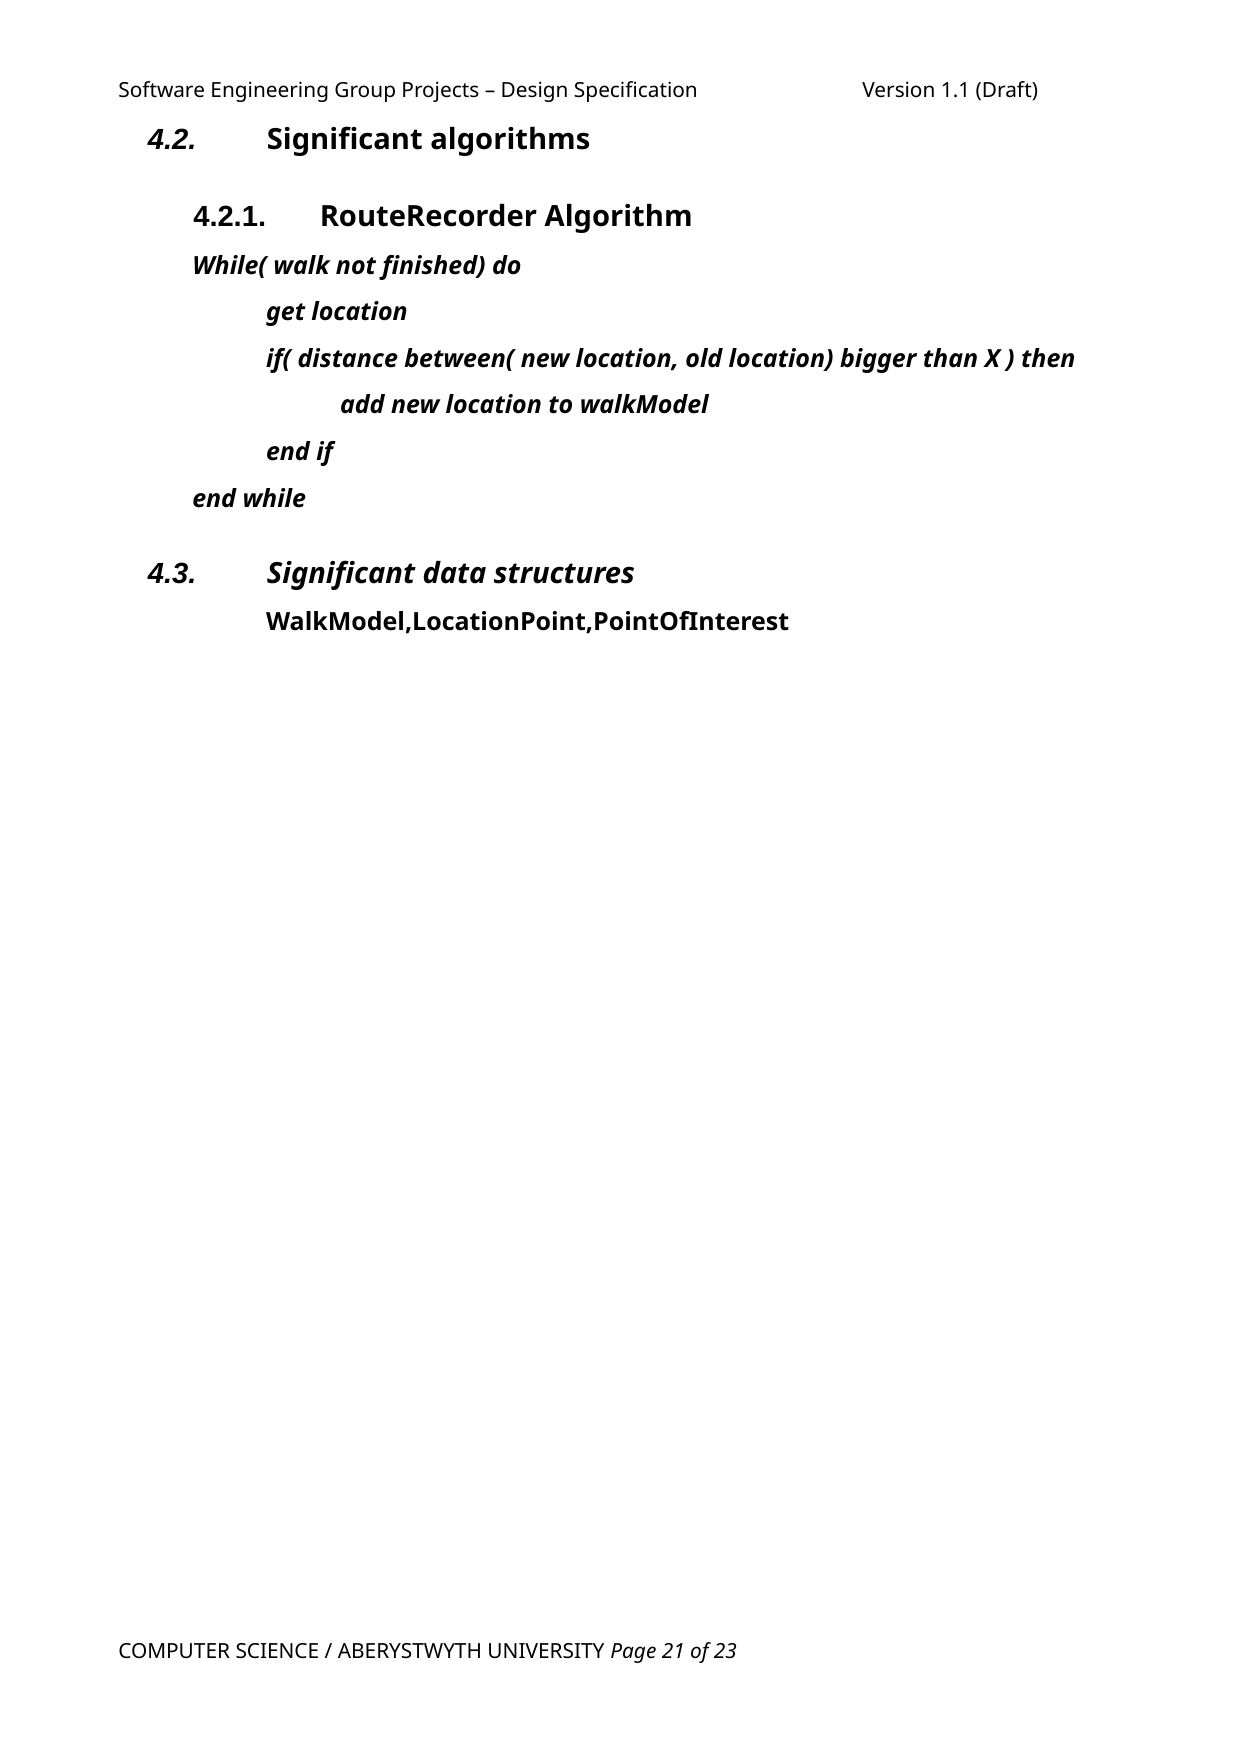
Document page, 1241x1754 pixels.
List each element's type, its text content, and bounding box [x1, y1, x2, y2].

text end while [192, 480, 1122, 514]
subtitle Significant algorithms [148, 118, 1122, 158]
subtitle Significant data structures [148, 552, 1122, 592]
text WalkModel,LocationPoint,PointOfInterest [192, 604, 1122, 638]
text if( distance between( new location, old location) bigger than X ) then [192, 341, 1122, 375]
text get location [192, 294, 1122, 328]
text add new location to walkModel [192, 387, 1122, 421]
subtitle RouteRecorder Algorithm [193, 195, 1122, 235]
text While( walk not finished) do [192, 247, 1122, 282]
text end if [192, 434, 1122, 468]
